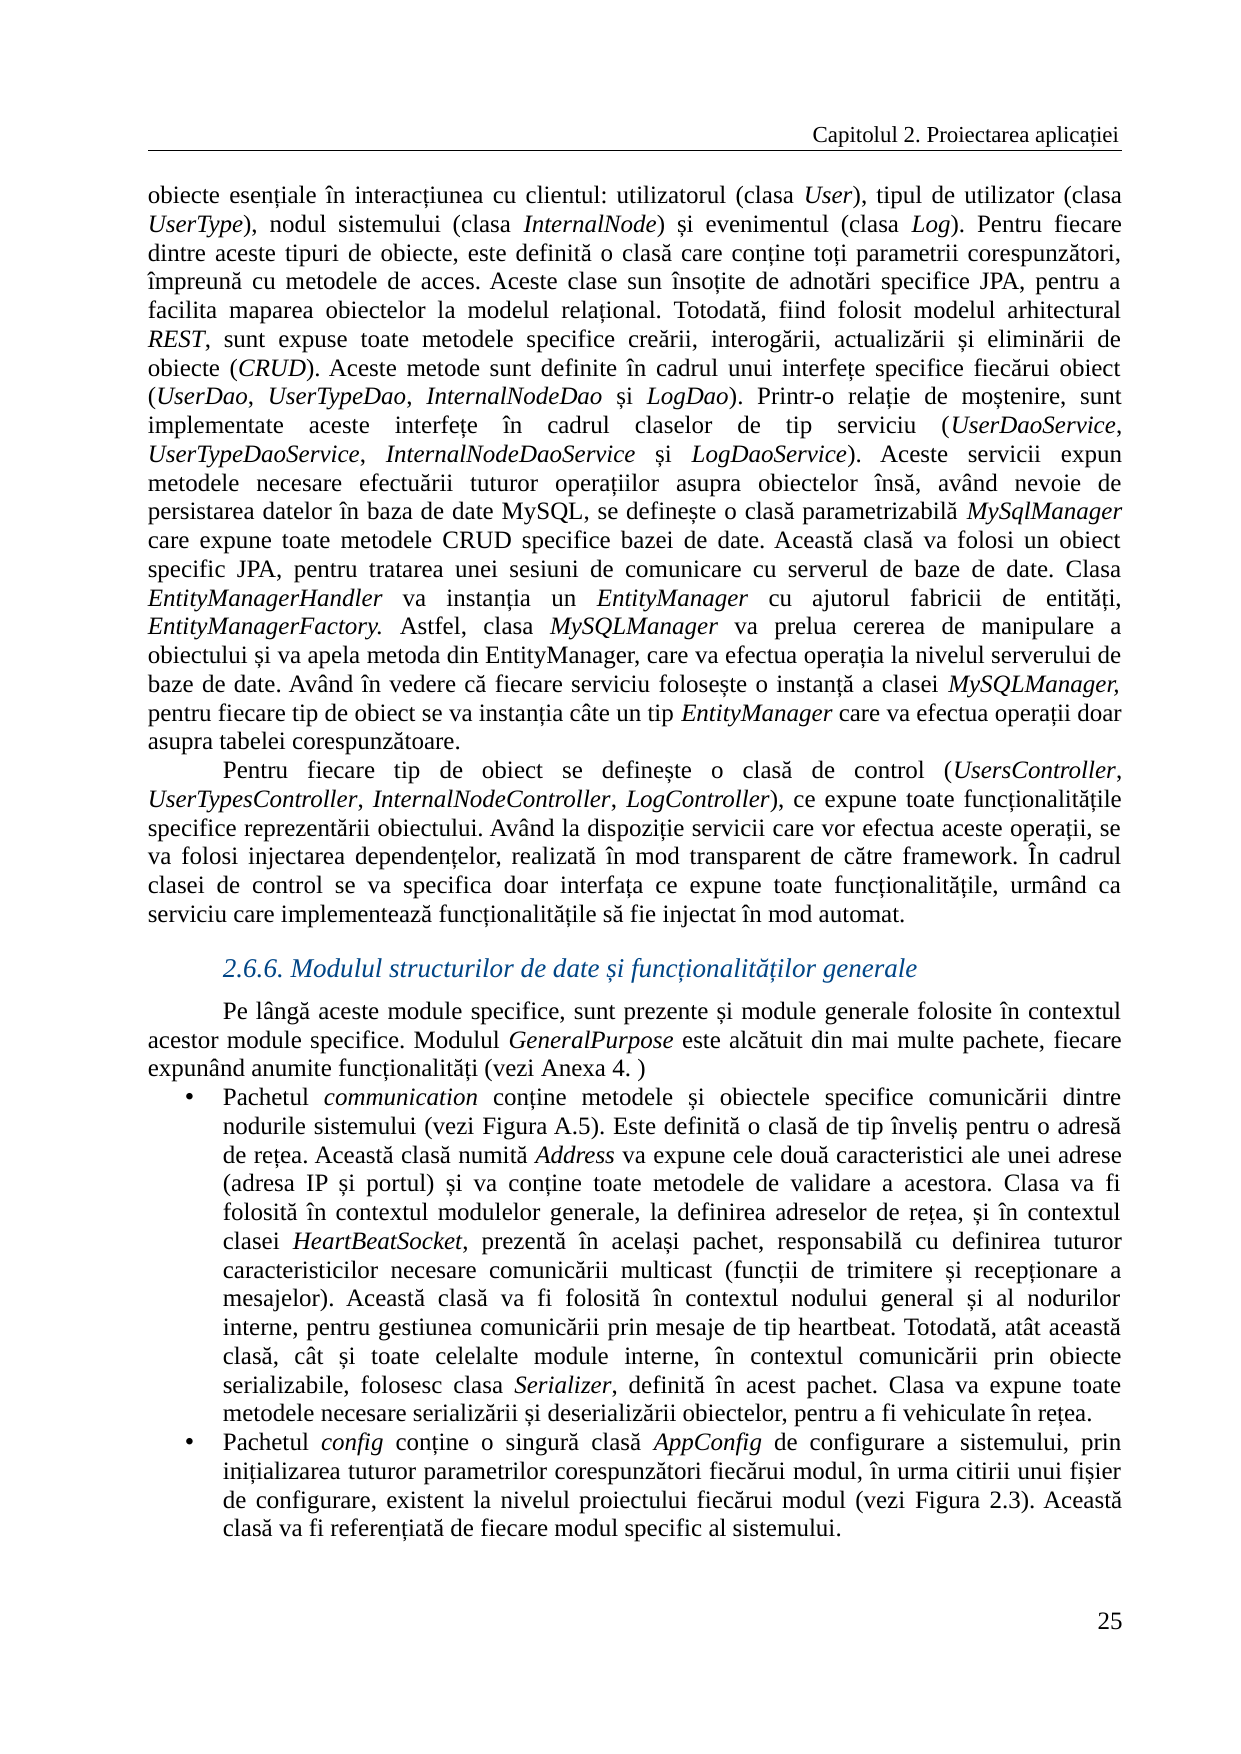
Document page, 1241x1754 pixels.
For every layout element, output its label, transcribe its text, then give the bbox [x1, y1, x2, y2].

list Pachetul config conține o singură clasă AppConfig de configurare a sistemului, prin inițializarea tuturor parametrilor corespunzători fiecărui modul, în urma citirii unui fișier de configurare, existent la nivelul proiectului fiecărui modul (vezi Figura 2.3). Această clasă va fi referențiată de fiecare modul specific al sistemului. [185, 1427, 1122, 1542]
text obiecte esențiale în interacțiunea cu clientul: utilizatorul (clasa User), tipul de utilizator (clasa UserType), nodul sistemului (clasa InternalNode) și evenimentul (clasa Log). Pentru fiecare dintre aceste tipuri de obiecte, este definită o clasă care conține toți parametrii corespunzători, împreună cu metodele de acces. Aceste clase sun însoțite de adnotări specifice JPA, pentru a facilita maparea obiectelor la modelul relațional. Totodată, fiind folosit modelul arhitectural REST, sunt expuse toate metodele specifice creării, interogării, actualizării și eliminării de obiecte (CRUD). Aceste metode sunt definite în cadrul unui interfețe specifice fiecărui obiect (UserDao, UserTypeDao, InternalNodeDao și LogDao). Printr-o relație de moștenire, sunt implementate aceste interfețe în cadrul claselor de tip serviciu (UserDaoService, UserTypeDaoService, InternalNodeDaoService și LogDaoService). Aceste servicii expun metodele necesare efectuării tuturor operațiilor asupra obiectelor însă, având nevoie de persistarea datelor în baza de date MySQL, se definește o clasă parametrizabilă MySqlManager care expune toate metodele CRUD specifice bazei de date. Această clasă va folosi un obiect specific JPA, pentru tratarea unei sesiuni de comunicare cu serverul de baze de date. Clasa EntityManagerHandler va instanția un EntityManager cu ajutorul fabricii de entități, EntityManagerFactory. Astfel, clasa MySQLManager va prelua cererea de manipulare a obiectului și va apela metoda din EntityManager, care va efectua operația la nivelul serverului de baze de date. Având în vedere că fiecare serviciu folosește o instanță a clasei MySQLManager, pentru fiecare tip de obiect se va instanția câte un tip EntityManager care va efectua operații doar asupra tabelei corespunzătoare. [148, 180, 1122, 755]
subtitle Modulul structurilor de date și funcționalităților generale [223, 952, 1122, 984]
text Pe lângă aceste module specifice, sunt prezente și module generale folosite în contextul acestor module specifice. Modulul GeneralPurpose este alcătuit din mai multe pachete, fiecare expunând anumite funcționalități (vezi Anexa 4. ) [148, 996, 1122, 1082]
list Pachetul communication conține metodele și obiectele specifice comunicării dintre nodurile sistemului (vezi Figura A.5). Este definită o clasă de tip înveliș pentru o adresă de rețea. Această clasă numită Address va expune cele două caracteristici ale unei adrese (adresa IP și portul) și va conține toate metodele de validare a acestora. Clasa va fi folosită în contextul modulelor generale, la definirea adreselor de rețea, și în contextul clasei HeartBeatSocket, prezentă în același pachet, responsabilă cu definirea tuturor caracteristicilor necesare comunicării multicast (funcții de trimitere și recepționare a mesajelor). Această clasă va fi folosită în contextul nodului general și al nodurilor interne, pentru gestiunea comunicării prin mesaje de tip heartbeat. Totodată, atât această clasă, cât și toate celelalte module interne, în contextul comunicării prin obiecte serializabile, folosesc clasa Serializer, definită în acest pachet. Clasa va expune toate metodele necesare serializării și deserializării obiectelor, pentru a fi vehiculate în rețea. [185, 1082, 1122, 1427]
text Pentru fiecare tip de obiect se definește o clasă de control (UsersController, UserTypesController, InternalNodeController, LogController), ce expune toate funcționalitățile specifice reprezentării obiectului. Având la dispoziție servicii care vor efectua aceste operații, se va folosi injectarea dependențelor, realizată în mod transparent de către framework. În cadrul clasei de control se va specifica doar interfața ce expune toate funcționalitățile, urmând ca serviciu care implementează funcționalitățile să fie injectat în mod automat. [148, 755, 1122, 928]
